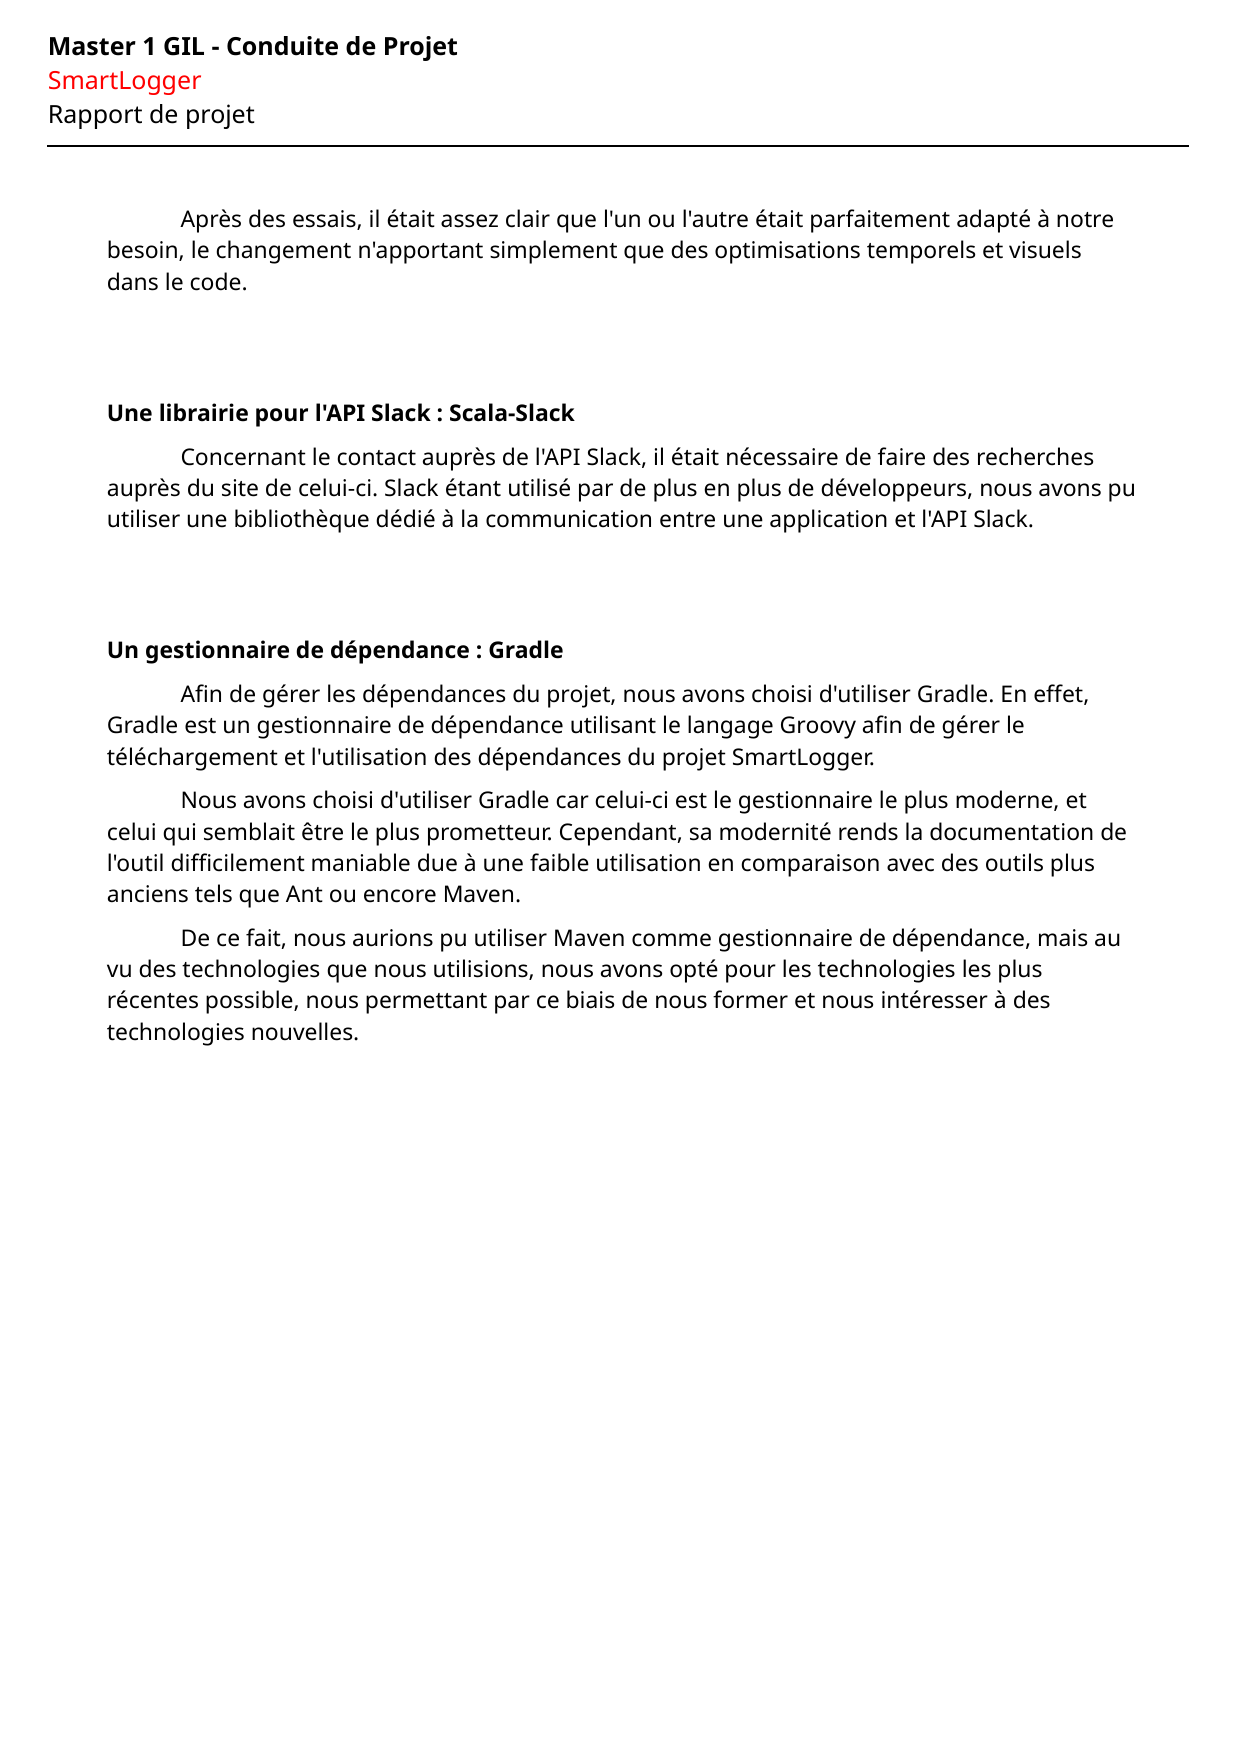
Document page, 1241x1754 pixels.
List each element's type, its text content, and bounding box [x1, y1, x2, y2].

text De ce fait, nous aurions pu utiliser Maven comme gestionnaire de dépendance, mais au vu des technologies que nous utilisions, nous avons opté pour les technologies les plus récentes possible, nous permettant par ce biais de nous former et nous intéresser à des technologies nouvelles. [107, 922, 1140, 1047]
text Nous avons choisi d'utiliser Gradle car celui-ci est le gestionnaire le plus moderne, et celui qui semblait être le plus prometteur. Cependant, sa modernité rends la documentation de l'outil difficilement maniable due à une faible utilisation en comparaison avec des outils plus anciens tels que Ant ou encore Maven. [107, 784, 1140, 909]
text Afin de gérer les dépendances du projet, nous avons choisi d'utiliser Gradle. En effet, Gradle est un gestionnaire de dépendance utilisant le langage Groovy afin de gérer le téléchargement et l'utilisation des dépendances du projet SmartLogger. [107, 678, 1140, 772]
text Concernant le contact auprès de l'API Slack, il était nécessaire de faire des recherches auprès du site de celui-ci. Slack étant utilisé par de plus en plus de développeurs, nous avons pu utiliser une bibliothèque dédié à la communication entre une application et l'API Slack. [107, 441, 1140, 534]
text Un gestionnaire de dépendance : Gradle [107, 634, 1140, 666]
text Une librairie pour l'API Slack : Scala-Slack [107, 397, 1140, 428]
text Après des essais, il était assez clair que l'un ou l'autre était parfaitement adapté à notre besoin, le changement n'apportant simplement que des optimisations temporels et visuels dans le code. [107, 203, 1140, 297]
